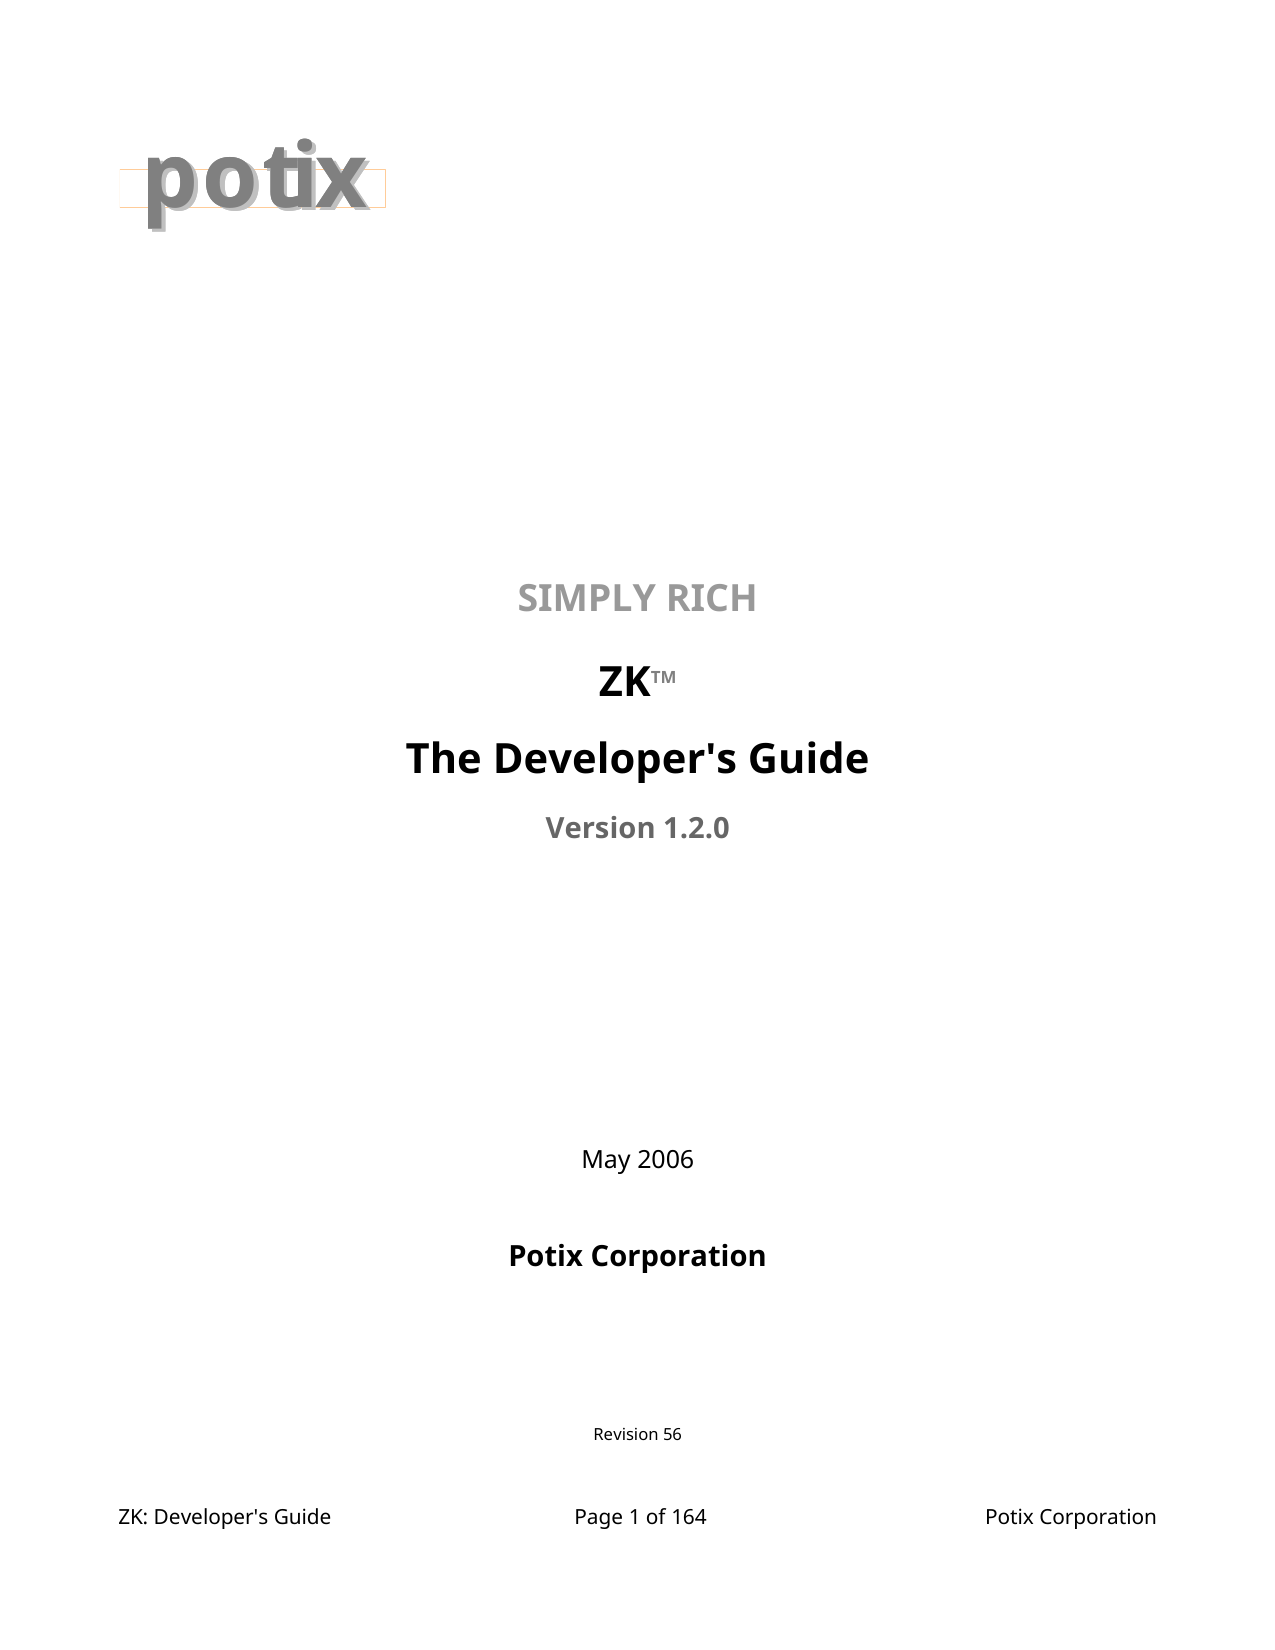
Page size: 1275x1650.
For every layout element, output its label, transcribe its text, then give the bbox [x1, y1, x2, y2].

text SIMPLY RICH [118, 571, 1157, 622]
text Version 1.2.0 [118, 807, 1157, 847]
text ZKTM [118, 652, 1157, 708]
text Revision 56 [118, 1422, 1157, 1445]
text May 2006 [118, 1142, 1157, 1176]
text Potix Corporation [118, 1235, 1157, 1275]
text The Developer's Guide [118, 729, 1157, 786]
